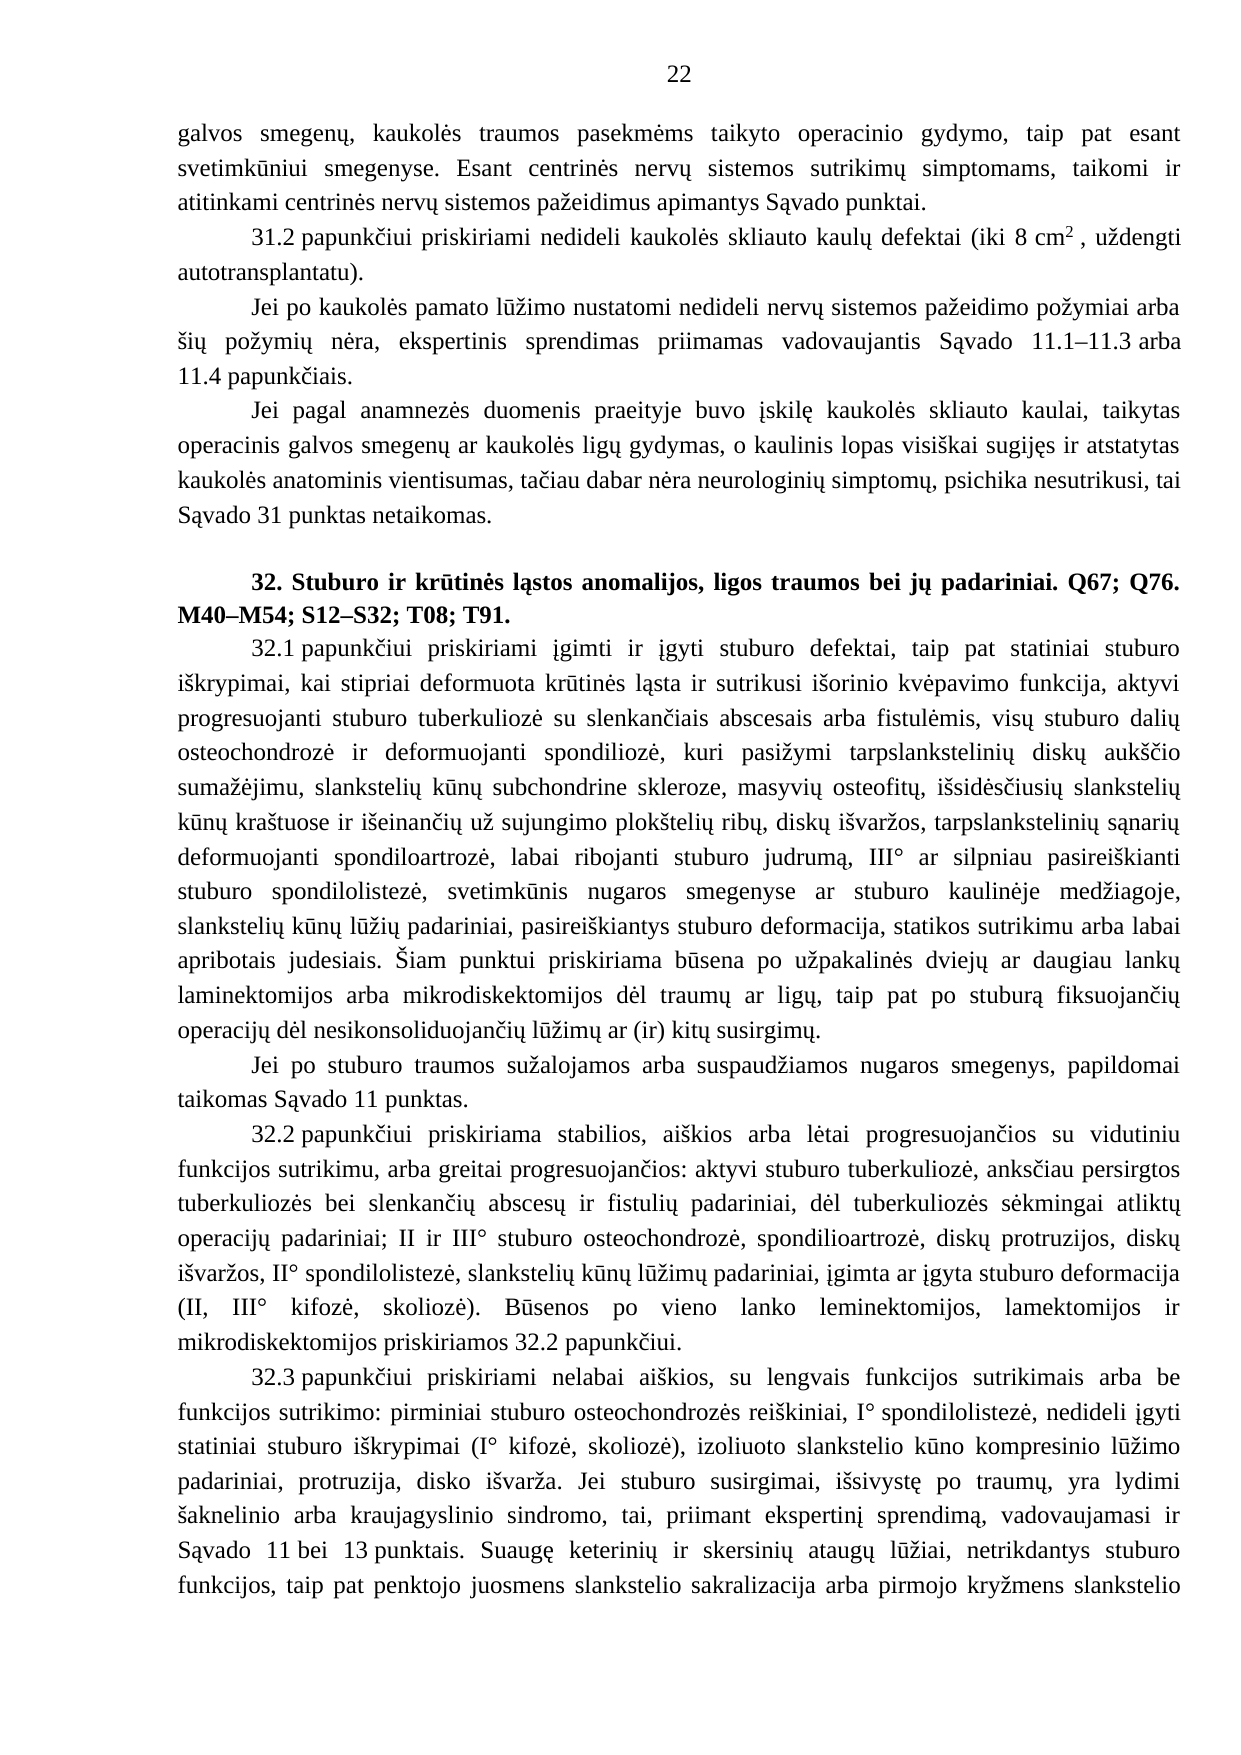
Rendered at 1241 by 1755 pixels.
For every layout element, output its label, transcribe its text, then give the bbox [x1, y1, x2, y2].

text 31.2 papunkčiui priskiriami nedideli kaukolės skliauto kaulų defektai (iki 8 cm2 , uždengti autotransplantatu). [177, 222, 1181, 286]
text 32. Stuburo ir krūtinės ląstos anomalijos, ligos traumos bei jų padariniai. Q67; Q76. M40–M54; S12–S32; T08; T91. [177, 567, 1181, 629]
text 32.3 papunkčiui priskiriami nelabai aiškios, su lengvais funkcijos sutrikimais arba be funkcijos sutrikimo: pirminiai stuburo osteochondrozės reiškiniai, I° spondilolistezė, nedideli įgyti statiniai stuburo iškrypimai (I° kifozė, skoliozė), izoliuoto slankstelio kūno kompresinio lūžimo padariniai, protruzija, disko išvarža. Jei stuburo susirgimai, išsivystę po traumų, yra lydimi šaknelinio arba kraujagyslinio sindromo, tai, priimant ekspertinį sprendimą, vadovaujamasi ir Sąvado 11 bei 13 punktais. Suaugę keterinių ir skersinių ataugų lūžiai, netrikdantys stuburo funkcijos, taip pat penktojo juosmens slankstelio sakralizacija arba pirmojo kryžmens slankstelio [177, 1362, 1181, 1599]
text 32.2 papunkčiui priskiriama stabilios, aiškios arba lėtai progresuojančios su vidutiniu funkcijos sutrikimu, arba greitai progresuojančios: aktyvi stuburo tuberkuliozė, anksčiau persirgtos tuberkuliozės bei slenkančių abscesų ir fistulių padariniai, dėl tuberkuliozės sėkmingai atliktų operacijų padariniai; II ir III° stuburo osteochondrozė, spondilioartrozė, diskų protruzijos, diskų išvaržos, II° spondilolistezė, slankstelių kūnų lūžimų padariniai, įgimta ar įgyta stuburo deformacija (II, III° kifozė, skoliozė). Būsenos po vieno lanko leminektomijos, lamektomijos ir mikrodiskektomijos priskiriamos 32.2 papunkčiui. [177, 1119, 1181, 1356]
text Jei pagal anamnezės duomenis praeityje buvo įskilę kaukolės skliauto kaulai, taikytas operacinis galvos smegenų ar kaukolės ligų gydymas, o kaulinis lopas visiškai sugijęs ir atstatytas kaukolės anatominis vientisumas, tačiau dabar nėra neurologinių simptomų, psichika nesutrikusi, tai Sąvado 31 punktas netaikomas. [177, 396, 1181, 528]
text 32.1 papunkčiui priskiriami įgimti ir įgyti stuburo defektai, taip pat statiniai stuburo iškrypimai, kai stipriai deformuota krūtinės ląsta ir sutrikusi išorinio kvėpavimo funkcija, aktyvi progresuojanti stuburo tuberkuliozė su slenkančiais abscesais arba fistulėmis, visų stuburo dalių osteochondrozė ir deformuojanti spondiliozė, kuri pasižymi tarpslankstelinių diskų aukščio sumažėjimu, slankstelių kūnų subchondrine skleroze, masyvių osteofitų, išsidėsčiusių slankstelių kūnų kraštuose ir išeinančių už sujungimo plokštelių ribų, diskų išvaržos, tarpslankstelinių sąnarių deformuojanti spondiloartrozė, labai ribojanti stuburo judrumą, III° ar silpniau pasireiškianti stuburo spondilolistezė, svetimkūnis nugaros smegenyse ar stuburo kaulinėje medžiagoje, slankstelių kūnų lūžių padariniai, pasireiškiantys stuburo deformacija, statikos sutrikimu arba labai apribotais judesiais. Šiam punktui priskiriama būsena po užpakalinės dviejų ar daugiau lankų laminektomijos arba mikrodiskektomijos dėl traumų ar ligų, taip pat po stuburą fiksuojančių operacijų dėl nesikonsoliduojančių lūžimų ar (ir) kitų susirgimų. [177, 633, 1181, 1044]
text galvos smegenų, kaukolės traumos pasekmėms taikyto operacinio gydymo, taip pat esant svetimkūniui smegenyse. Esant centrinės nervų sistemos sutrikimų simptomams, taikomi ir atitinkami centrinės nervų sistemos pažeidimus apimantys Sąvado punktai. [177, 118, 1181, 216]
text Jei po kaukolės pamato lūžimo nustatomi nedideli nervų sistemos pažeidimo požymiai arba šių požymių nėra, ekspertinis sprendimas priimamas vadovaujantis Sąvado 11.1–11.3 arba 11.4 papunkčiais. [177, 292, 1181, 390]
text Jei po stuburo traumos sužalojamos arba suspaudžiamos nugaros smegenys, papildomai taikomas Sąvado 11 punktas. [177, 1050, 1181, 1113]
